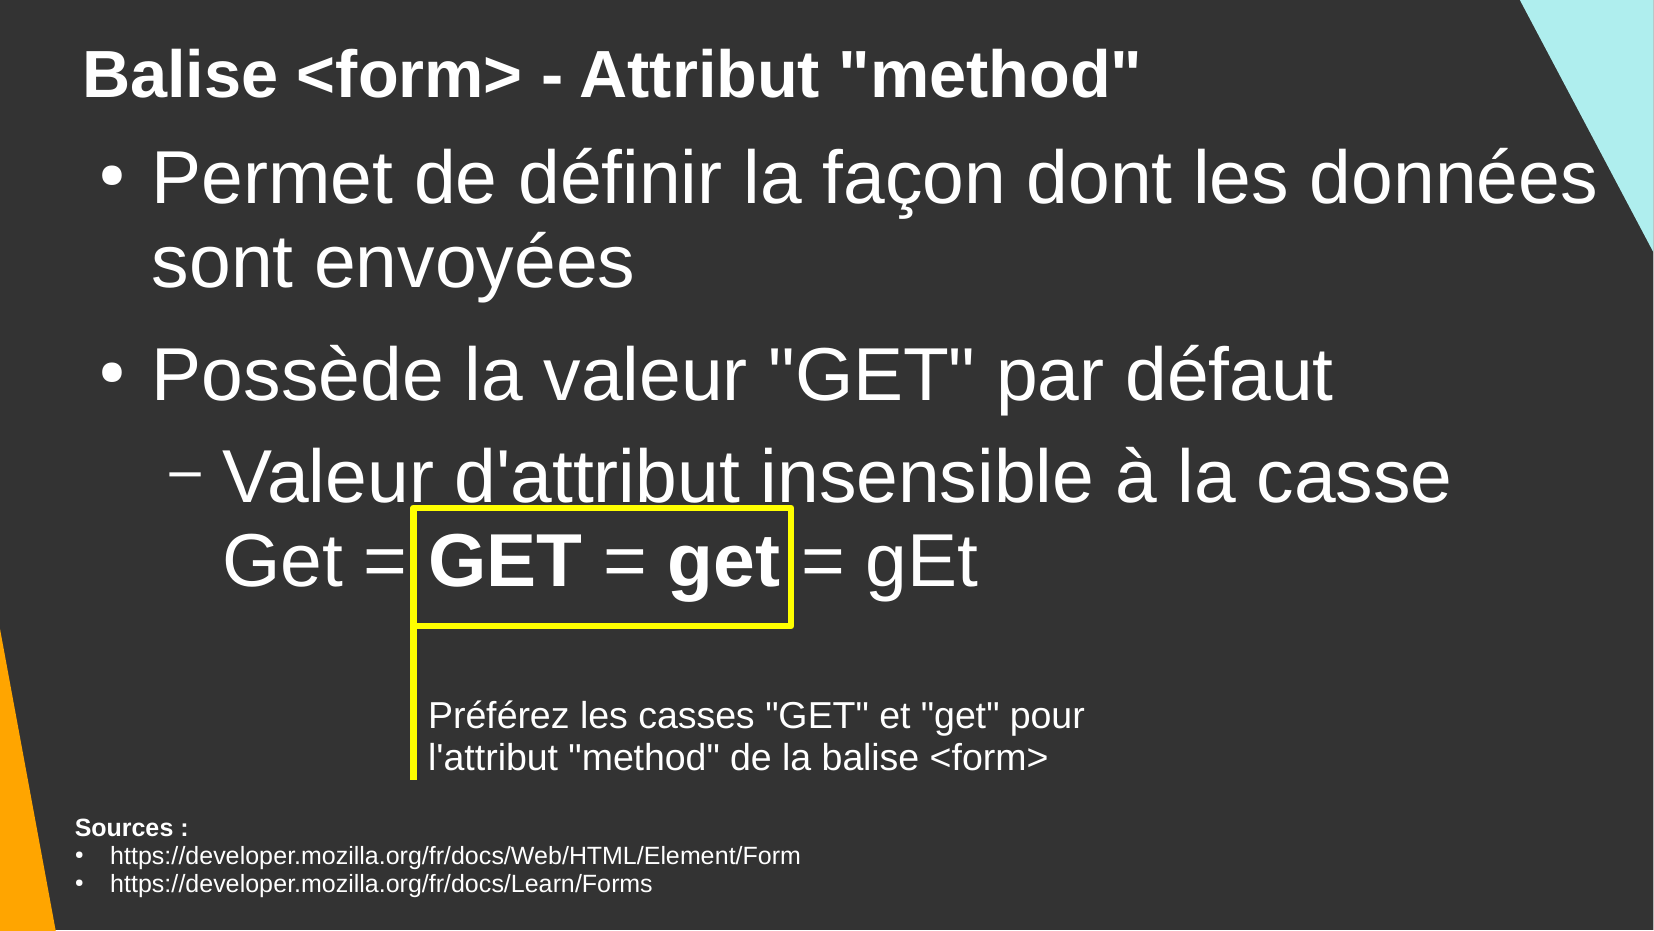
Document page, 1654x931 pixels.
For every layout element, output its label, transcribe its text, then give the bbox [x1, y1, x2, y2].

text_box [0, 628, 56, 931]
list Permet de définir la façon dont les données sont envoyées Possède la valeur "GET" par défaut Valeur d'attribut insensible à la casse Get = GET = get = gEt [80, 135, 1605, 638]
title Balise <form> - Attribut "method" [82, 37, 1571, 114]
text_box Préférez les casses "GET" et "get" pour l'attribut "method" de la balise <form> [413, 687, 1134, 787]
list Permet de définir la façon dont les données sont envoyées Possède la valeur "GET" par défaut Valeur d'attribut insensible à la casse Get = GET = get = gEt [417, 511, 788, 623]
text_box [1519, 0, 1654, 254]
text_box Sources : https://developer.mozilla.org/fr/docs/Web/HTML/Element/Form https://developer.mozilla.org/fr/docs/Learn/Forms [60, 806, 1546, 905]
